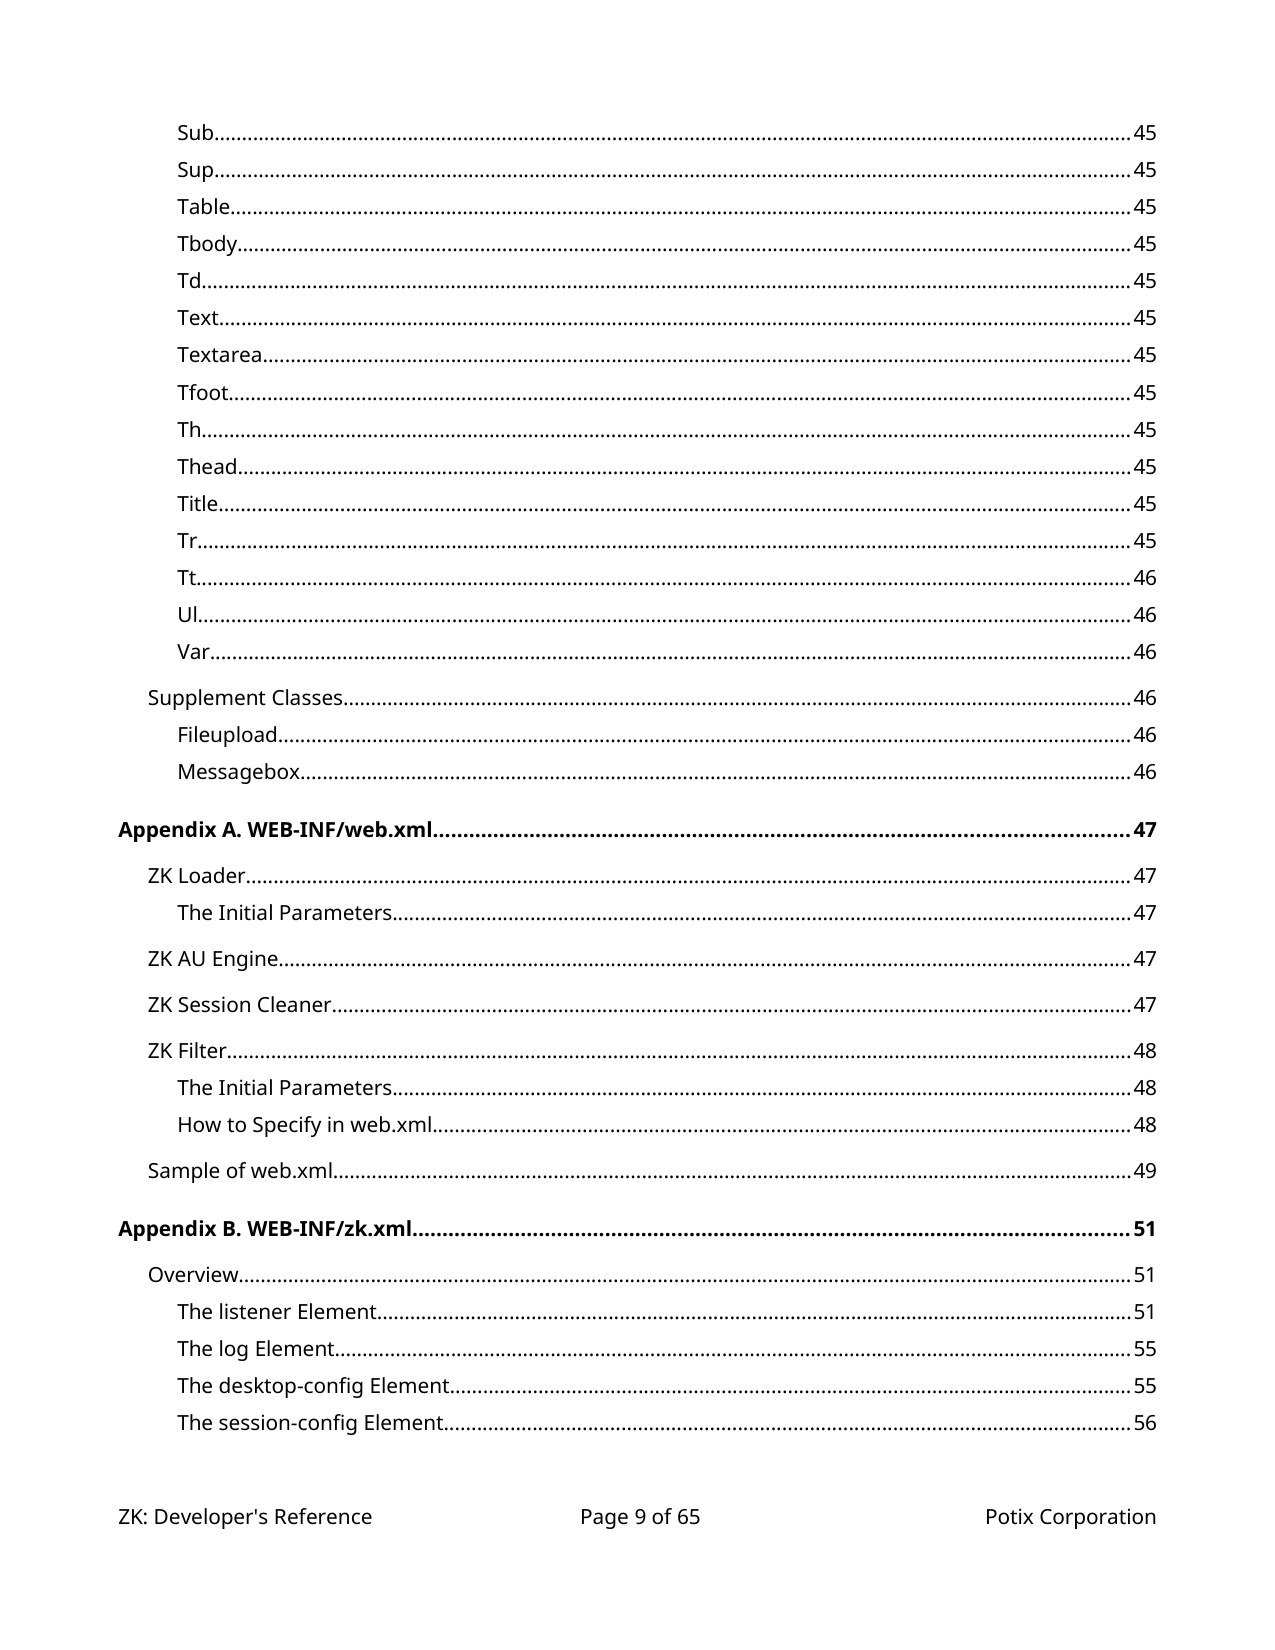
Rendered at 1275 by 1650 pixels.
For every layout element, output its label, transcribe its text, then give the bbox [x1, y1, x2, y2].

text Fileupload 46 [177, 720, 1157, 748]
text Sample of web.xml 49 [148, 1156, 1157, 1184]
text The log Element 55 [177, 1334, 1157, 1362]
text Appendix B. WEB-INF/zk.xml 51 [118, 1214, 1157, 1242]
text The session-config Element 56 [177, 1408, 1157, 1436]
text Sup 45 [177, 155, 1157, 183]
text Overview 51 [148, 1260, 1157, 1288]
text Sub 45 [177, 118, 1157, 146]
text Table 45 [177, 192, 1157, 221]
text Tfoot 45 [177, 378, 1157, 406]
text Tt 46 [177, 563, 1157, 591]
text The listener Element 51 [177, 1297, 1157, 1325]
text ZK Loader 47 [148, 861, 1157, 889]
text Tbody 45 [177, 229, 1157, 258]
text Thead 45 [177, 452, 1157, 480]
text How to Specify in web.xml 48 [177, 1110, 1157, 1138]
text Ul 46 [177, 600, 1157, 628]
text ZK Session Cleaner 47 [148, 990, 1157, 1018]
text ZK Filter 48 [148, 1036, 1157, 1064]
text Th 45 [177, 415, 1157, 443]
text The Initial Parameters 47 [177, 898, 1157, 926]
text Supplement Classes 46 [148, 683, 1157, 711]
text The Initial Parameters 48 [177, 1073, 1157, 1101]
text Textarea 45 [177, 341, 1157, 369]
text Title 45 [177, 489, 1157, 517]
text Appendix A. WEB-INF/web.xml 47 [118, 815, 1157, 843]
text Messagebox 46 [177, 757, 1157, 786]
text The desktop-config Element 55 [177, 1371, 1157, 1399]
text Td 45 [177, 266, 1157, 295]
text Text 45 [177, 303, 1157, 332]
text Tr 45 [177, 526, 1157, 554]
text Var 46 [177, 637, 1157, 666]
text ZK AU Engine 47 [148, 944, 1157, 972]
